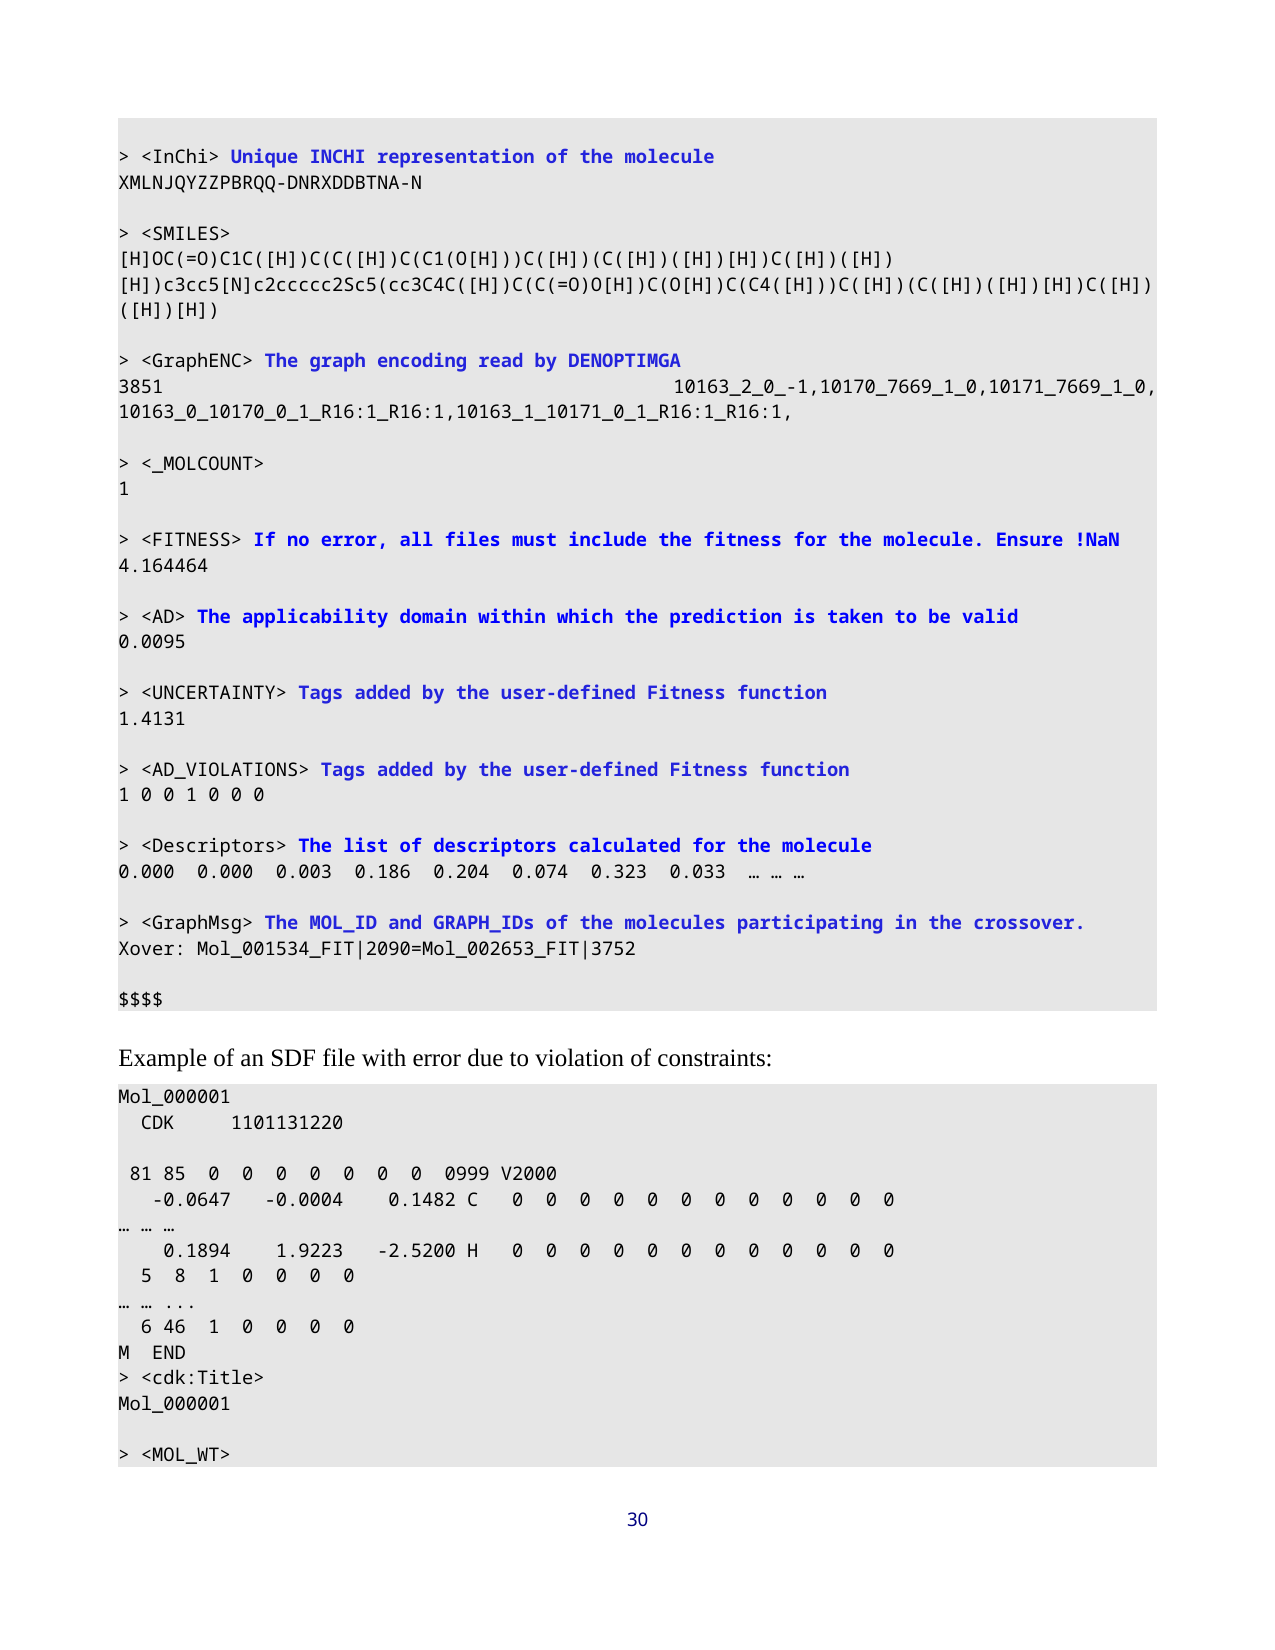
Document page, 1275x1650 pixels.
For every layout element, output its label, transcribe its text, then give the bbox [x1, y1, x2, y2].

text 1 [118, 475, 1157, 501]
text XMLNJQYZZPBRQQ-DNRXDDBTNA-N [118, 169, 1157, 195]
text > <InChi> Unique INCHI representation of the molecule [118, 144, 1157, 169]
text > <AD_VIOLATIONS> Tags added by the user-defined Fitness function [118, 756, 1157, 782]
text > <Descriptors> The list of descriptors calculated for the molecule [118, 833, 1157, 858]
text 0.1894 1.9223 -2.5200 H 0 0 0 0 0 0 0 0 0 0 0 0 [118, 1237, 1157, 1262]
text 1.4131 [118, 705, 1157, 731]
text > <MOL_WT> [118, 1441, 1157, 1467]
text -0.0647 -0.0004 0.1482 C 0 0 0 0 0 0 0 0 0 0 0 0 [118, 1186, 1157, 1211]
text 5 8 1 0 0 0 0 [118, 1262, 1157, 1288]
text 3851 10163_2_0_-1,10170_7669_1_0,10171_7669_1_0, 10163_0_10170_0_1_R16:1_R16:1,10163_1_10171_0_1_R16:1_R16:1, [118, 373, 1157, 424]
text Example of an SDF file with error due to violation of constraints: [118, 1043, 1157, 1071]
text 4.164464 [118, 552, 1157, 577]
text CDK 1101131220 [118, 1109, 1157, 1135]
text M END [118, 1339, 1157, 1364]
text $$$$ [118, 986, 1157, 1011]
text [H]OC(=O)C1C([H])C(C([H])C(C1(O[H]))C([H])(C([H])([H])[H])C([H])([H])[H])c3cc5[N]c2ccccc2Sc5(cc3C4C([H])C(C(=O)O[H])C(O[H])C(C4([H]))C([H])(C([H])([H])[H])C([H])([H])[H]) [118, 246, 1157, 322]
text > <SMILES> [118, 220, 1157, 246]
text > <AD> The applicability domain within which the prediction is taken to be valid [118, 603, 1157, 628]
text 6 46 1 0 0 0 0 [118, 1313, 1157, 1339]
text > <FITNESS> If no error, all files must include the fitness for the molecule. Ensure !NaN [118, 526, 1157, 552]
text 81 85 0 0 0 0 0 0 0 0999 V2000 [118, 1160, 1157, 1186]
text > <_MOLCOUNT> [118, 450, 1157, 475]
text 1 0 0 1 0 0 0 [118, 782, 1157, 807]
text … … ... [118, 1288, 1157, 1313]
text Xover: Mol_001534_FIT|2090=Mol_002653_FIT|3752 [118, 935, 1157, 960]
text … … … [118, 1211, 1157, 1237]
text > <UNCERTAINTY> Tags added by the user-defined Fitness function [118, 679, 1157, 705]
text 0.000 0.000 0.003 0.186 0.204 0.074 0.323 0.033 … … … [118, 858, 1157, 884]
text > <GraphENC> The graph encoding read by DENOPTIMGA [118, 348, 1157, 373]
text > <GraphMsg> The MOL_ID and GRAPH_IDs of the molecules participating in the crossover. [118, 909, 1157, 935]
text > <cdk:Title> [118, 1364, 1157, 1390]
text 0.0095 [118, 628, 1157, 654]
text Mol_000001 [118, 1084, 1157, 1109]
text Mol_000001 [118, 1390, 1157, 1416]
